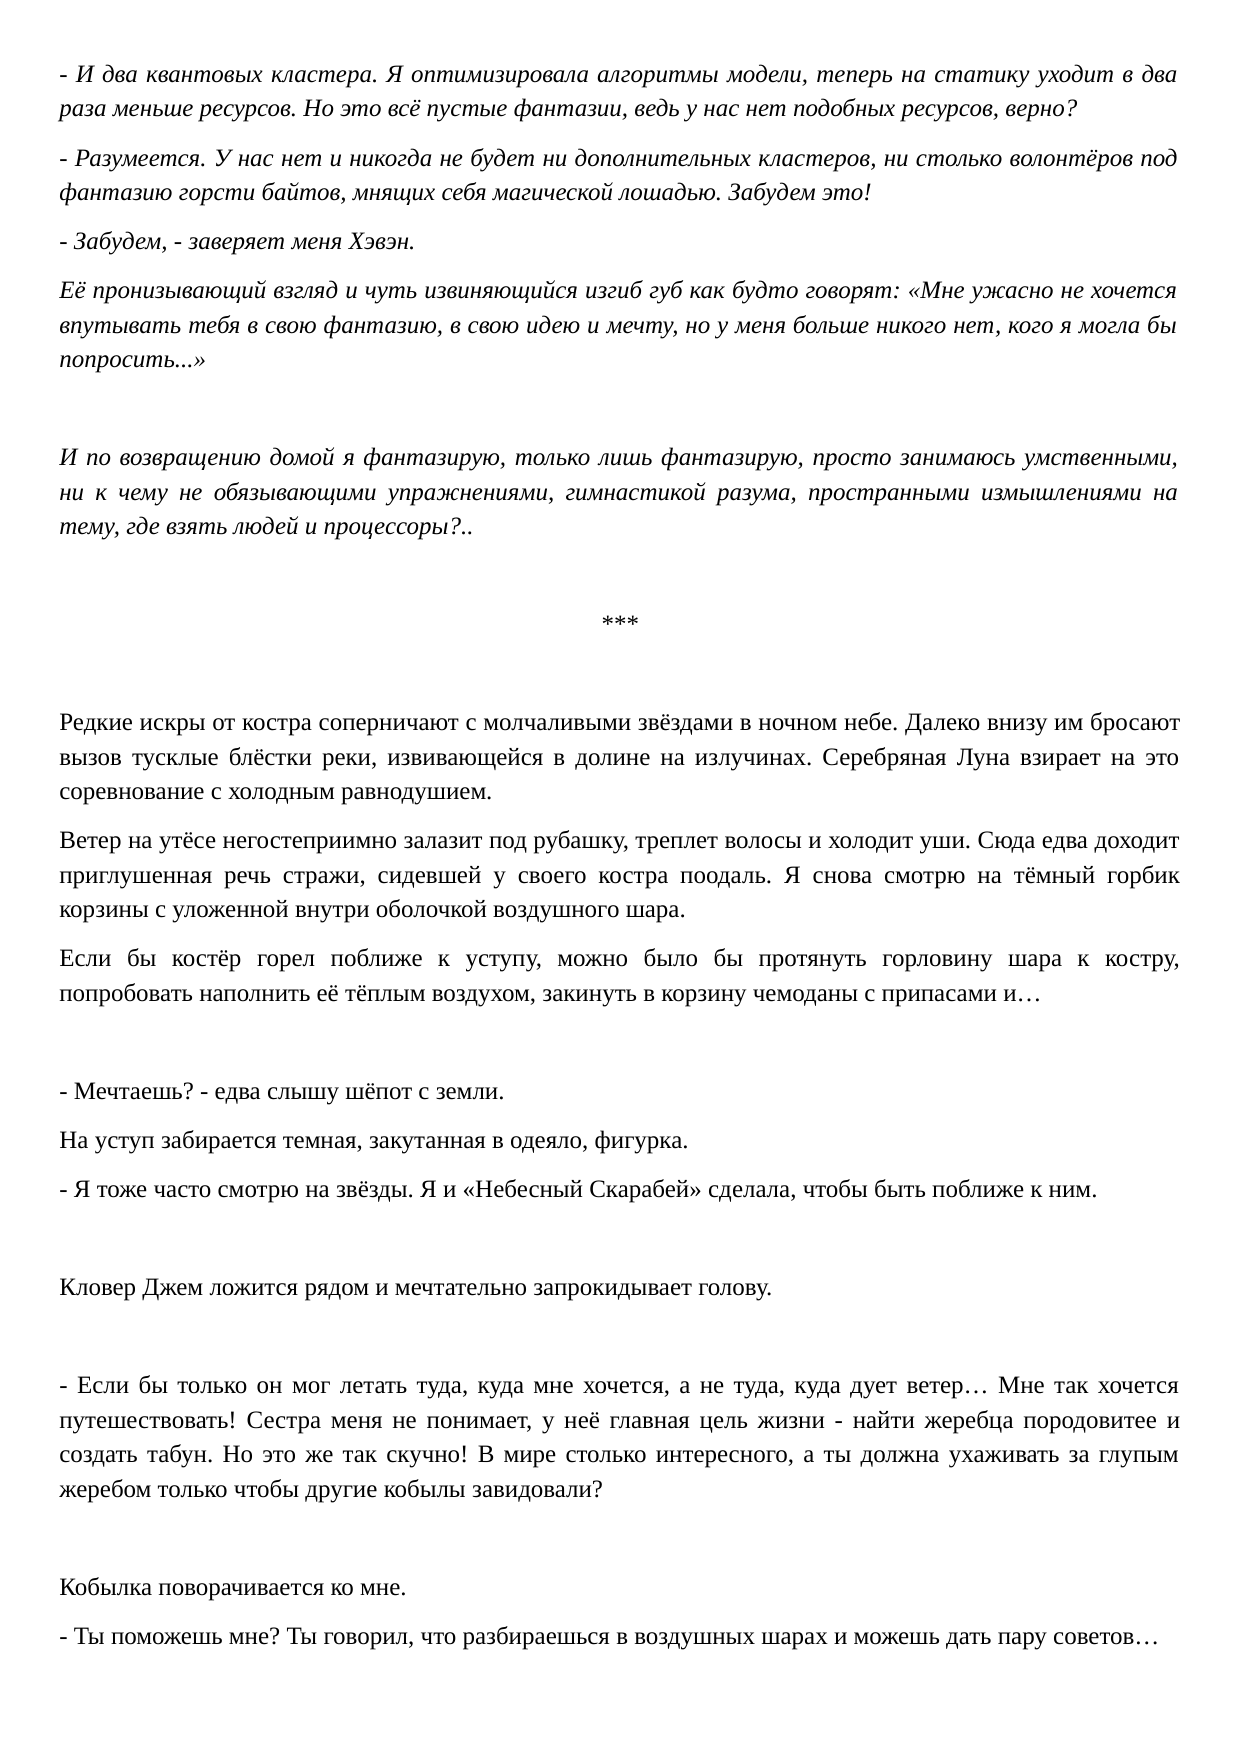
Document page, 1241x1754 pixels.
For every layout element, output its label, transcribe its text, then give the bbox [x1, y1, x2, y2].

text - Разумеется. У нас нет и никогда не будет ни дополнительных кластеров, ни столько волонтёров под фантазию горсти байтов, мнящих себя магической лошадью. Забудем это! [59, 143, 1181, 206]
text На уступ забирается темная, закутанная в одеяло, фигурка. [59, 1125, 1181, 1154]
text Редкие искры от костра соперничают с молчаливыми звёздами в ночном небе. Далеко внизу им бросают вызов тусклые блёстки реки, извивающейся в долине на излучинах. Серебряная Луна взирает на это соревнование с холодным равнодушием. [59, 707, 1181, 805]
text - Ты поможешь мне? Ты говорил, что разбираешься в воздушных шарах и можешь дать пару советов… [59, 1621, 1181, 1650]
text Её пронизывающий взгляд и чуть извиняющийся изгиб губ как будто говорят: «Мне ужасно не хочется впутывать тебя в свою фантазию, в свою идею и мечту, но у меня больше никого нет, кого я могла бы попросить...» [59, 275, 1181, 373]
text Если бы костёр горел поближе к уступу, можно было бы протянуть горловину шара к костру, попробовать наполнить её тёплым воздухом, закинуть в корзину чемоданы с припасами и… [59, 943, 1181, 1007]
text - И два квантовых кластера. Я оптимизировала алгоритмы модели, теперь на статику уходит в два раза меньше ресурсов. Но это всё пустые фантазии, ведь у нас нет подобных ресурсов, верно? [59, 59, 1181, 122]
text *** [59, 609, 1181, 638]
text - Если бы только он мог летать туда, куда мне хочется, а не туда, куда дует ветер… Мне так хочется путешествовать! Сестра меня не понимает, у неё главная цель жизни - найти жеребца породовитее и создать табун. Но это же так скучно! В мире столько интересного, а ты должна ухаживать за глупым жеребом только чтобы другие кобылы завидовали? [59, 1371, 1181, 1503]
text Кобылка поворачивается ко мне. [59, 1572, 1181, 1601]
text Кловер Джем ложится рядом и мечтательно запрокидывает голову. [59, 1272, 1181, 1301]
text Ветер на утёсе негостеприимно залазит под рубашку, треплет волосы и холодит уши. Сюда едва доходит приглушенная речь стражи, сидевшей у своего костра поодаль. Я снова смотрю на тёмный горбик корзины с уложенной внутри оболочкой воздушного шара. [59, 826, 1181, 923]
text И по возвращению домой я фантазирую, только лишь фантазирую, просто занимаюсь умственными, ни к чему не обязывающими упражнениями, гимнастикой разума, пространными измышлениями на тему, где взять людей и процессоры?.. [59, 442, 1181, 540]
text - Забудем, - заверяет меня Хэвэн. [59, 226, 1181, 255]
text - Я тоже часто смотрю на звёзды. Я и «Небесный Скарабей» сделала, чтобы быть поближе к ним. [59, 1174, 1181, 1203]
text - Мечтаешь? - едва слышу шёпот с земли. [59, 1076, 1181, 1105]
